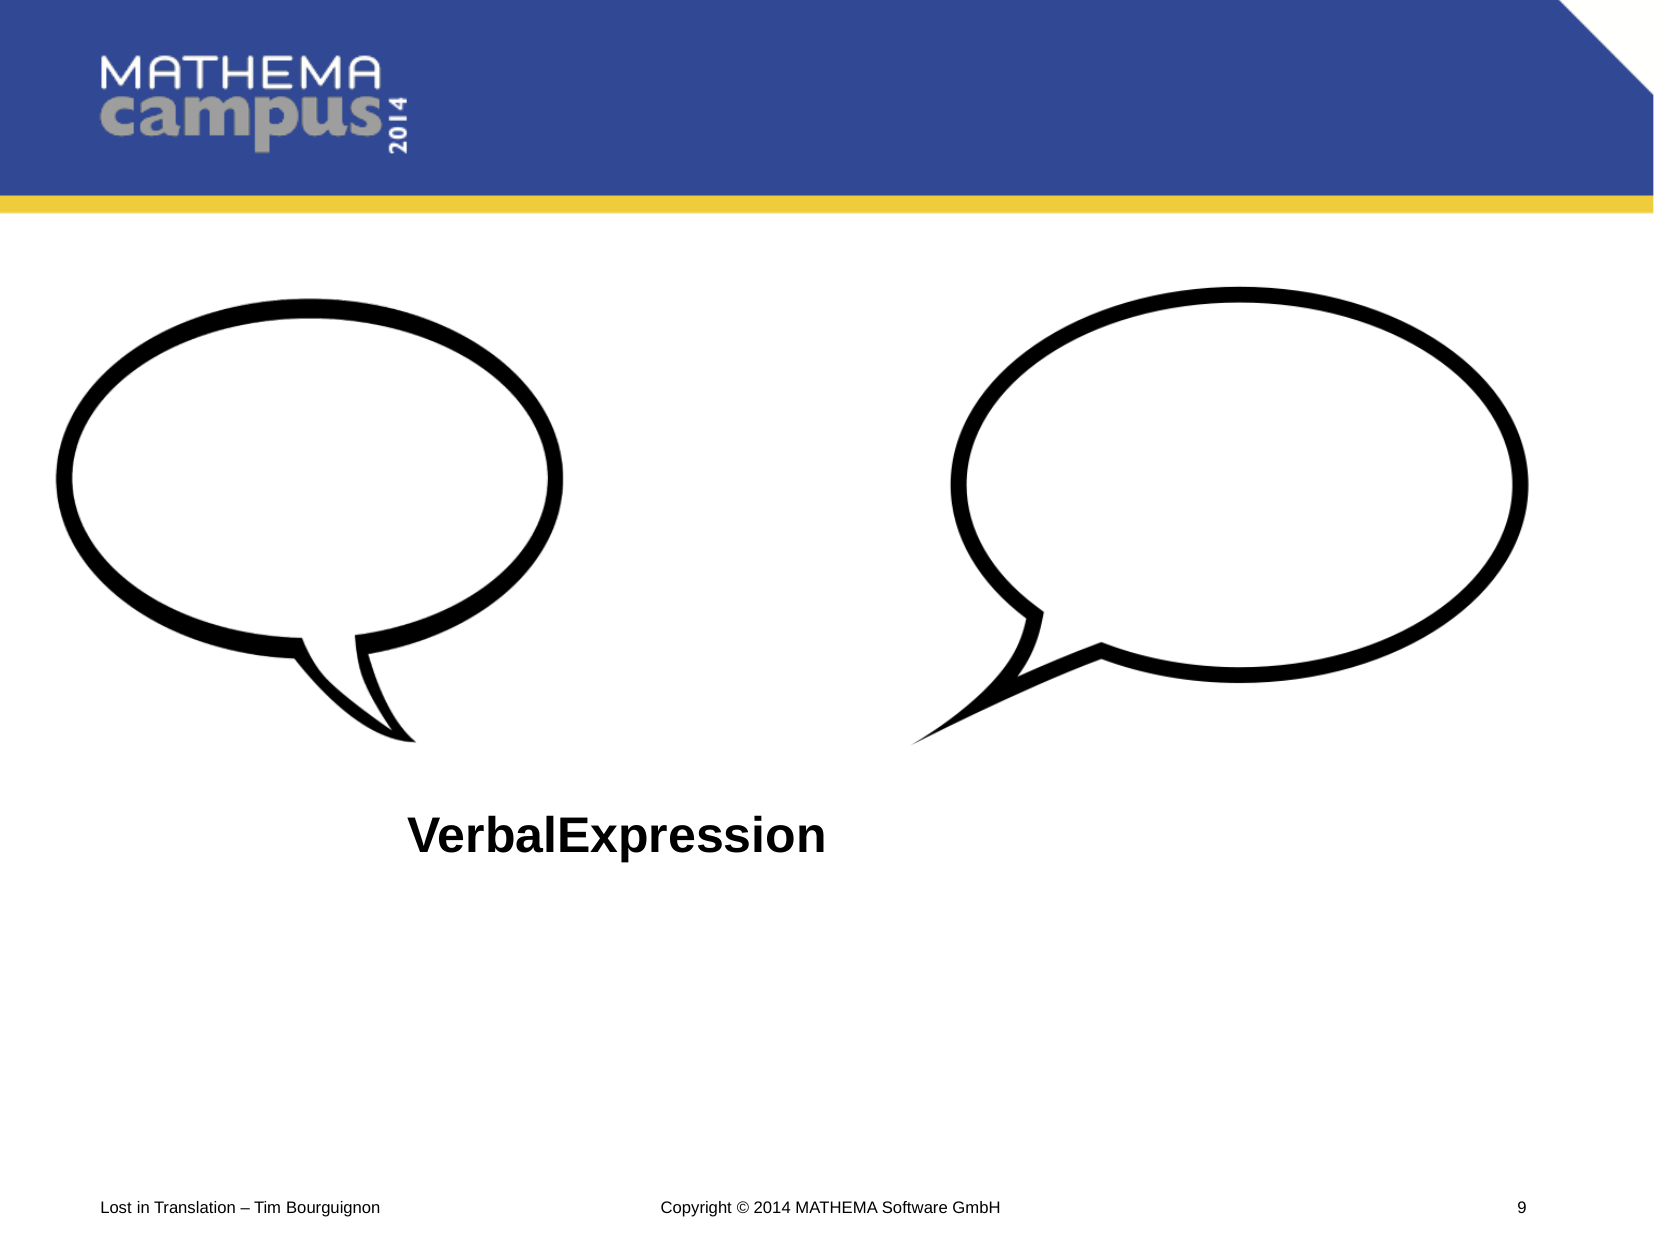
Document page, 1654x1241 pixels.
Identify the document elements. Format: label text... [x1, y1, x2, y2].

picture [0, 0, 1654, 217]
picture [44, 279, 580, 760]
subtitle VerbalExpression [112, 361, 1530, 1102]
picture [891, 273, 1543, 757]
